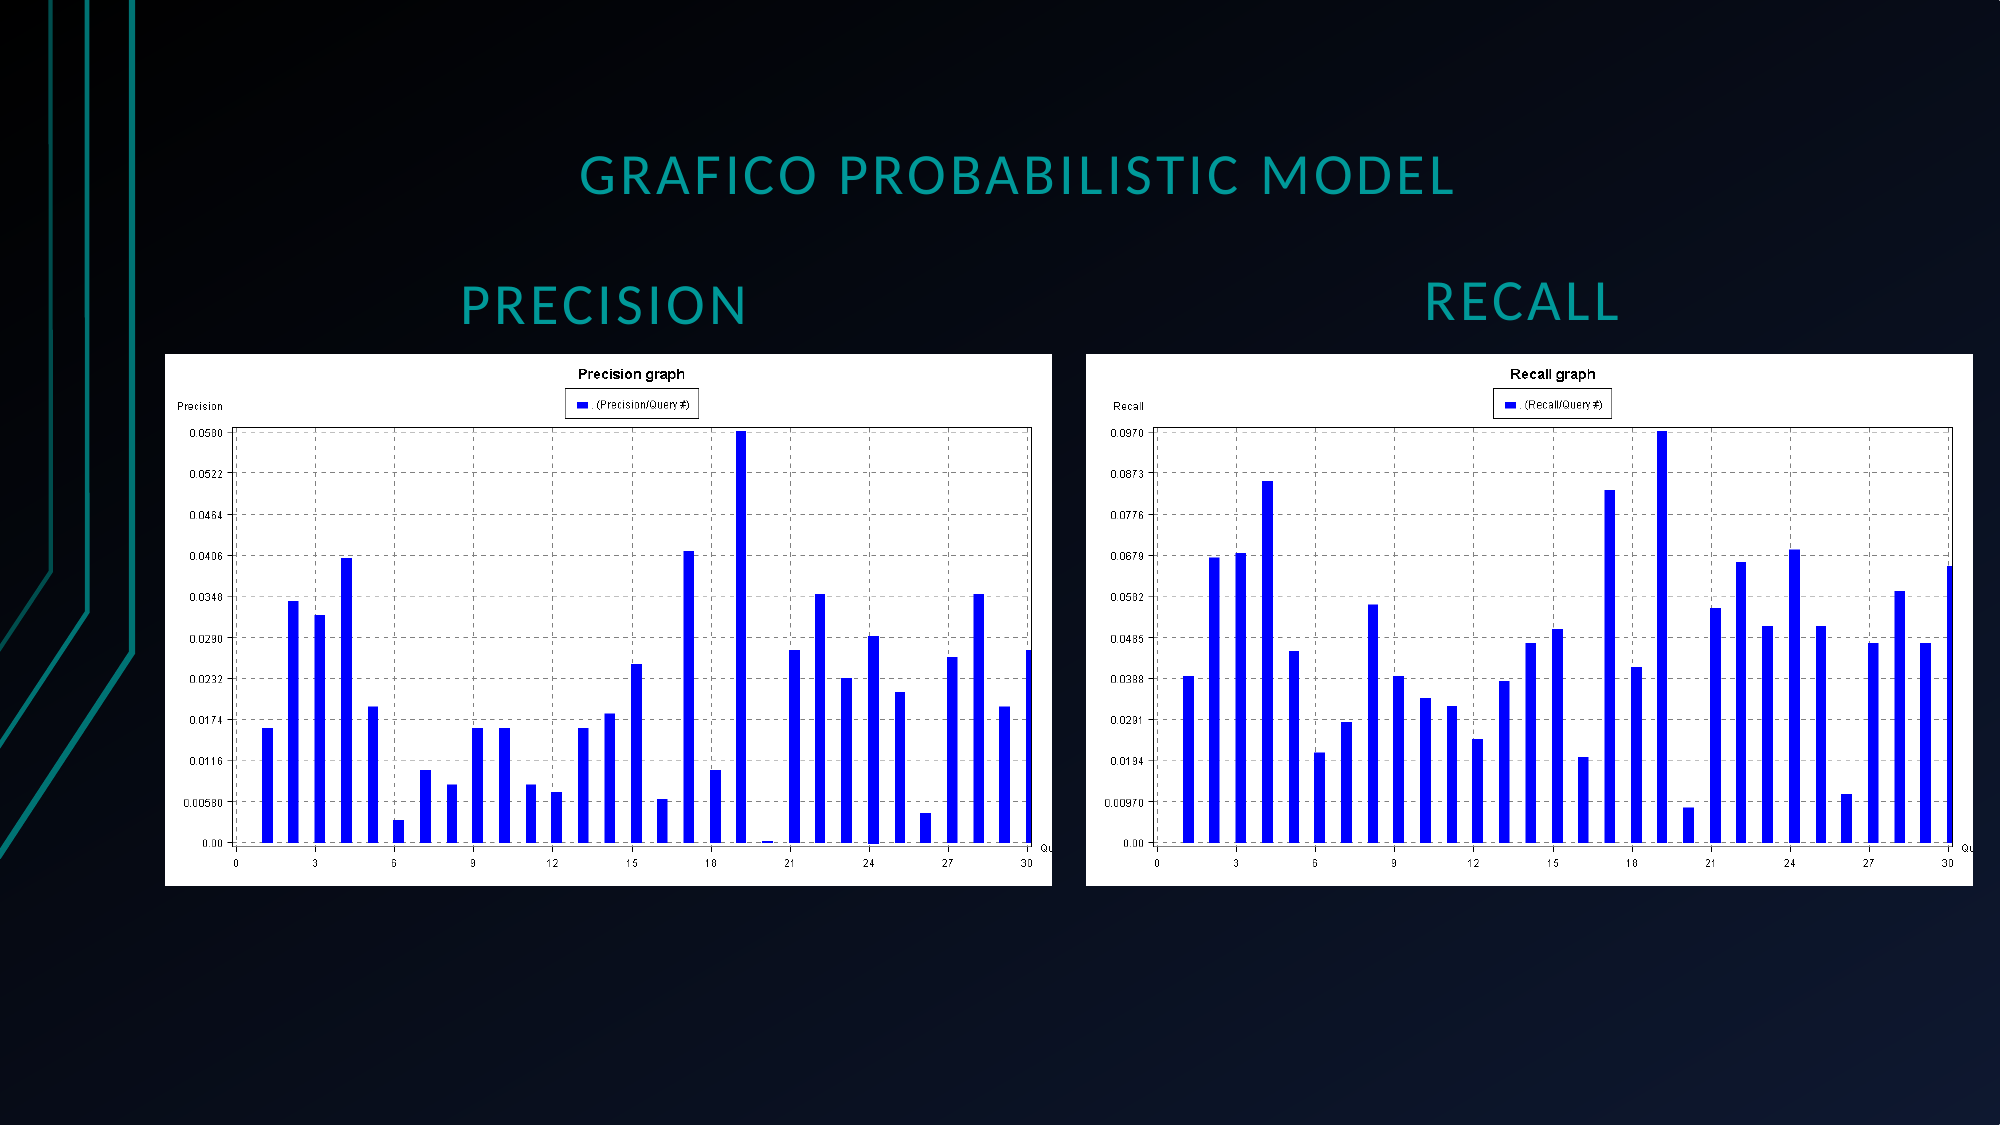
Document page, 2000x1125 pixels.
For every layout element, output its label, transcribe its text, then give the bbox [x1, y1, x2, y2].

list Recall [1201, 244, 1843, 343]
picture [1086, 354, 1973, 886]
list Precision [283, 248, 925, 347]
picture [165, 354, 1052, 886]
list Grafico probabilistic model [35, 118, 2000, 217]
